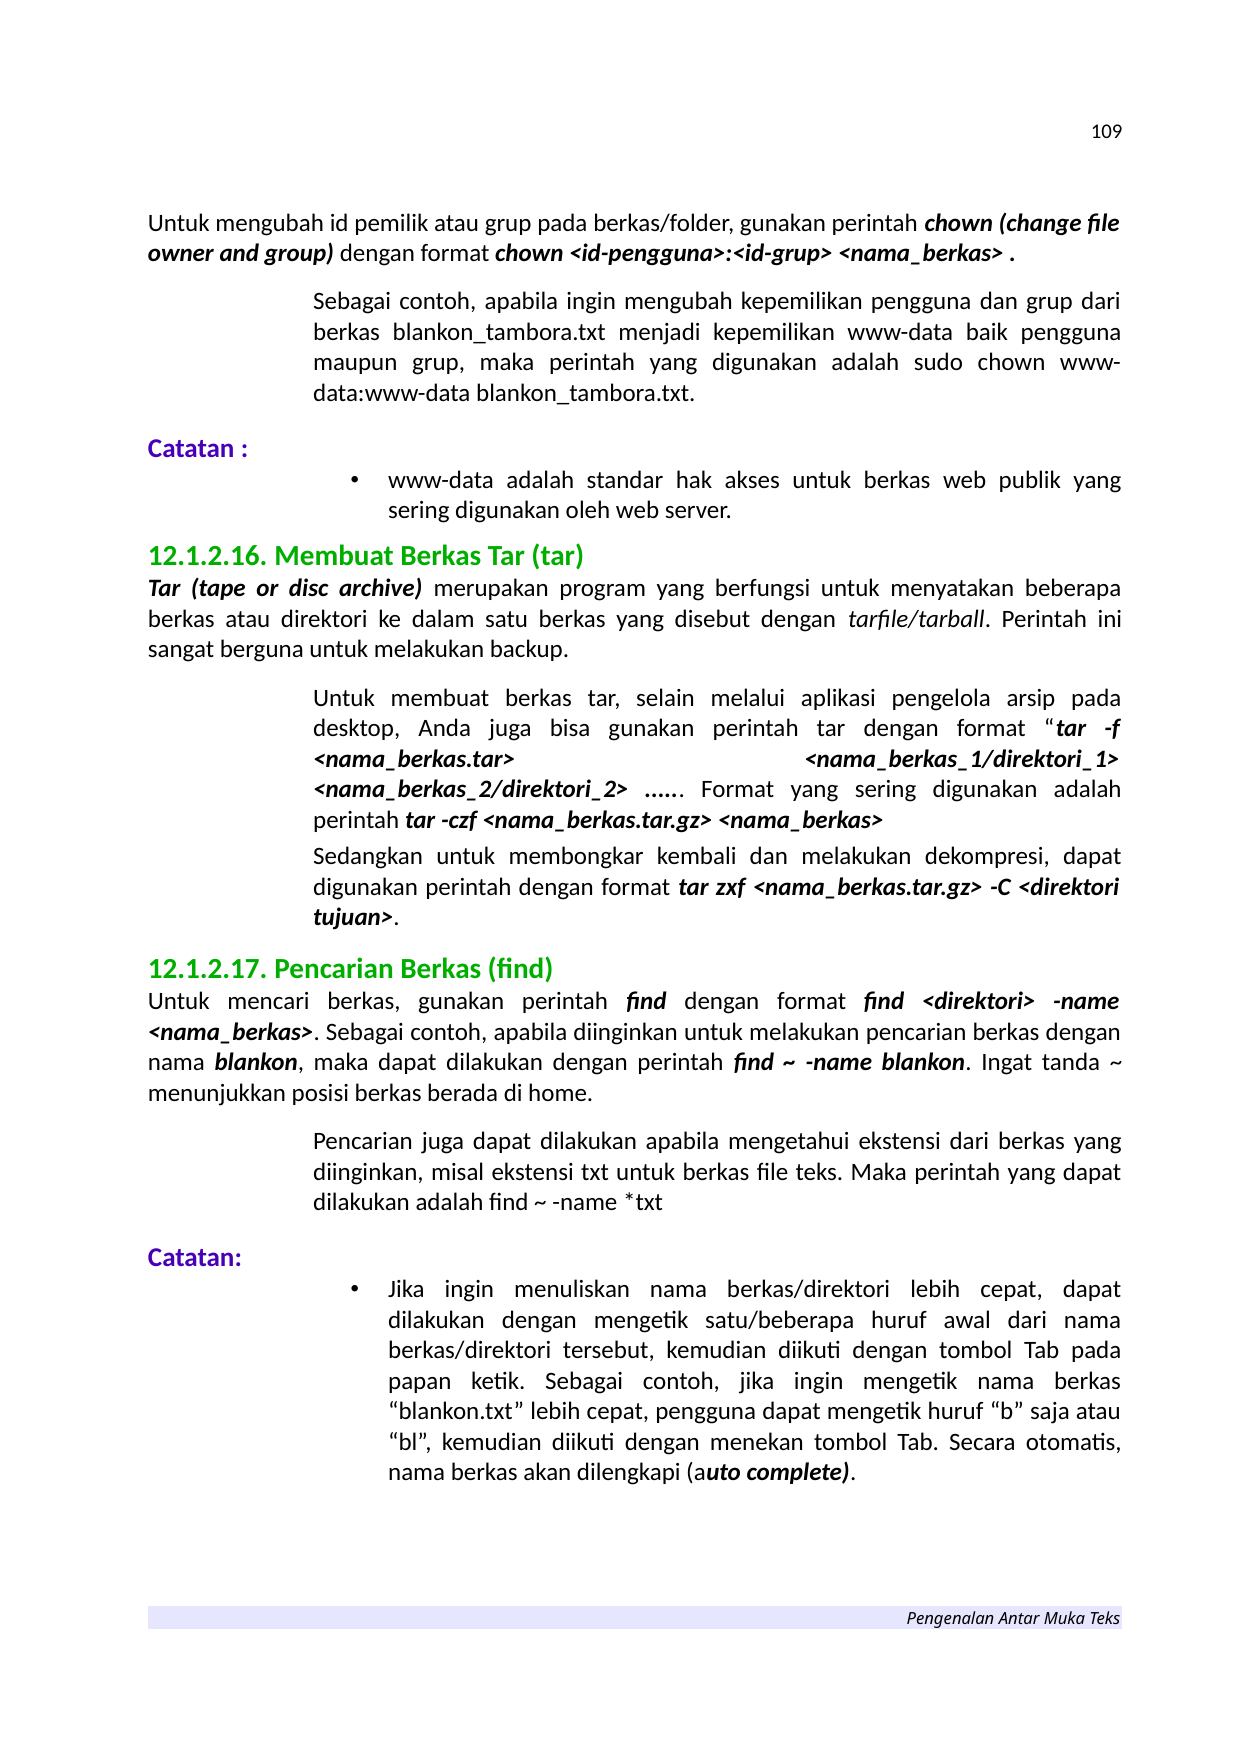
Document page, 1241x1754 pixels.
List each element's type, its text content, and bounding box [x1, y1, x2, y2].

text Sebagai contoh, apabila ingin mengubah kepemilikan pengguna dan grup dari berkas blankon_tambora.txt menjadi kepemilikan www-data baik pengguna maupun grup, maka perintah yang digunakan adalah sudo chown www-data:www-data blankon_tambora.txt. [313, 285, 1122, 407]
list Jika ingin menuliskan nama berkas/direktori lebih cepat, dapat dilakukan dengan mengetik satu/beberapa huruf awal dari nama berkas/direktori tersebut, kemudian diikuti dengan tombol Tab pada papan ketik. Sebagai contoh, jika ingin mengetik nama berkas “blankon.txt” lebih cepat, pengguna dapat mengetik huruf “b” saja atau “bl”, kemudian diikuti dengan menekan tombol Tab. Secara otomatis, nama berkas akan dilengkapi (auto complete). [350, 1273, 1122, 1487]
subtitle Pencarian Berkas (find) [148, 950, 1122, 985]
list www-data adalah standar hak akses untuk berkas web publik yang sering digunakan oleh web server. [350, 464, 1122, 525]
subtitle Catatan : [148, 431, 1122, 464]
text Untuk mengubah id pemilik atau grup pada berkas/folder, gunakan perintah chown (change file owner and group) dengan format chown <id-pengguna>:<id-grup> <nama_berkas> . [148, 207, 1122, 268]
text Sedangkan untuk membongkar kembali dan melakukan dekompresi, dapat digunakan perintah dengan format tar zxf <nama_berkas.tar.gz> -C <direktori tujuan>. [313, 840, 1122, 932]
subtitle Membuat Berkas Tar (tar) [148, 537, 1122, 573]
text Tar (tape or disc archive) merupakan program yang berfungsi untuk menyatakan beberapa berkas atau direktori ke dalam satu berkas yang disebut dengan tarfile/tarball. Perintah ini sangat berguna untuk melakukan backup. [148, 573, 1122, 664]
text Untuk membuat berkas tar, selain melalui aplikasi pengelola arsip pada desktop, Anda juga bisa gunakan perintah tar dengan format “tar -f <nama_berkas.tar> <nama_berkas_1/direktori_1> <nama_berkas_2/direktori_2> ...... Format yang sering digunakan adalah perintah tar -czf <nama_berkas.tar.gz> <nama_berkas> [313, 682, 1122, 834]
text Untuk mencari berkas, gunakan perintah find dengan format find <direktori> -name <nama_berkas>. Sebagai contoh, apabila diinginkan untuk melakukan pencarian berkas dengan nama blankon, maka dapat dilakukan dengan perintah find ~ -name blankon. Ingat tanda ~ menunjukkan posisi berkas berada di home. [148, 985, 1122, 1107]
subtitle Catatan: [148, 1240, 1122, 1273]
text Pencarian juga dapat dilakukan apabila mengetahui ekstensi dari berkas yang diinginkan, misal ekstensi txt untuk berkas file teks. Maka perintah yang dapat dilakukan adalah find ~ -name *txt [313, 1125, 1122, 1217]
